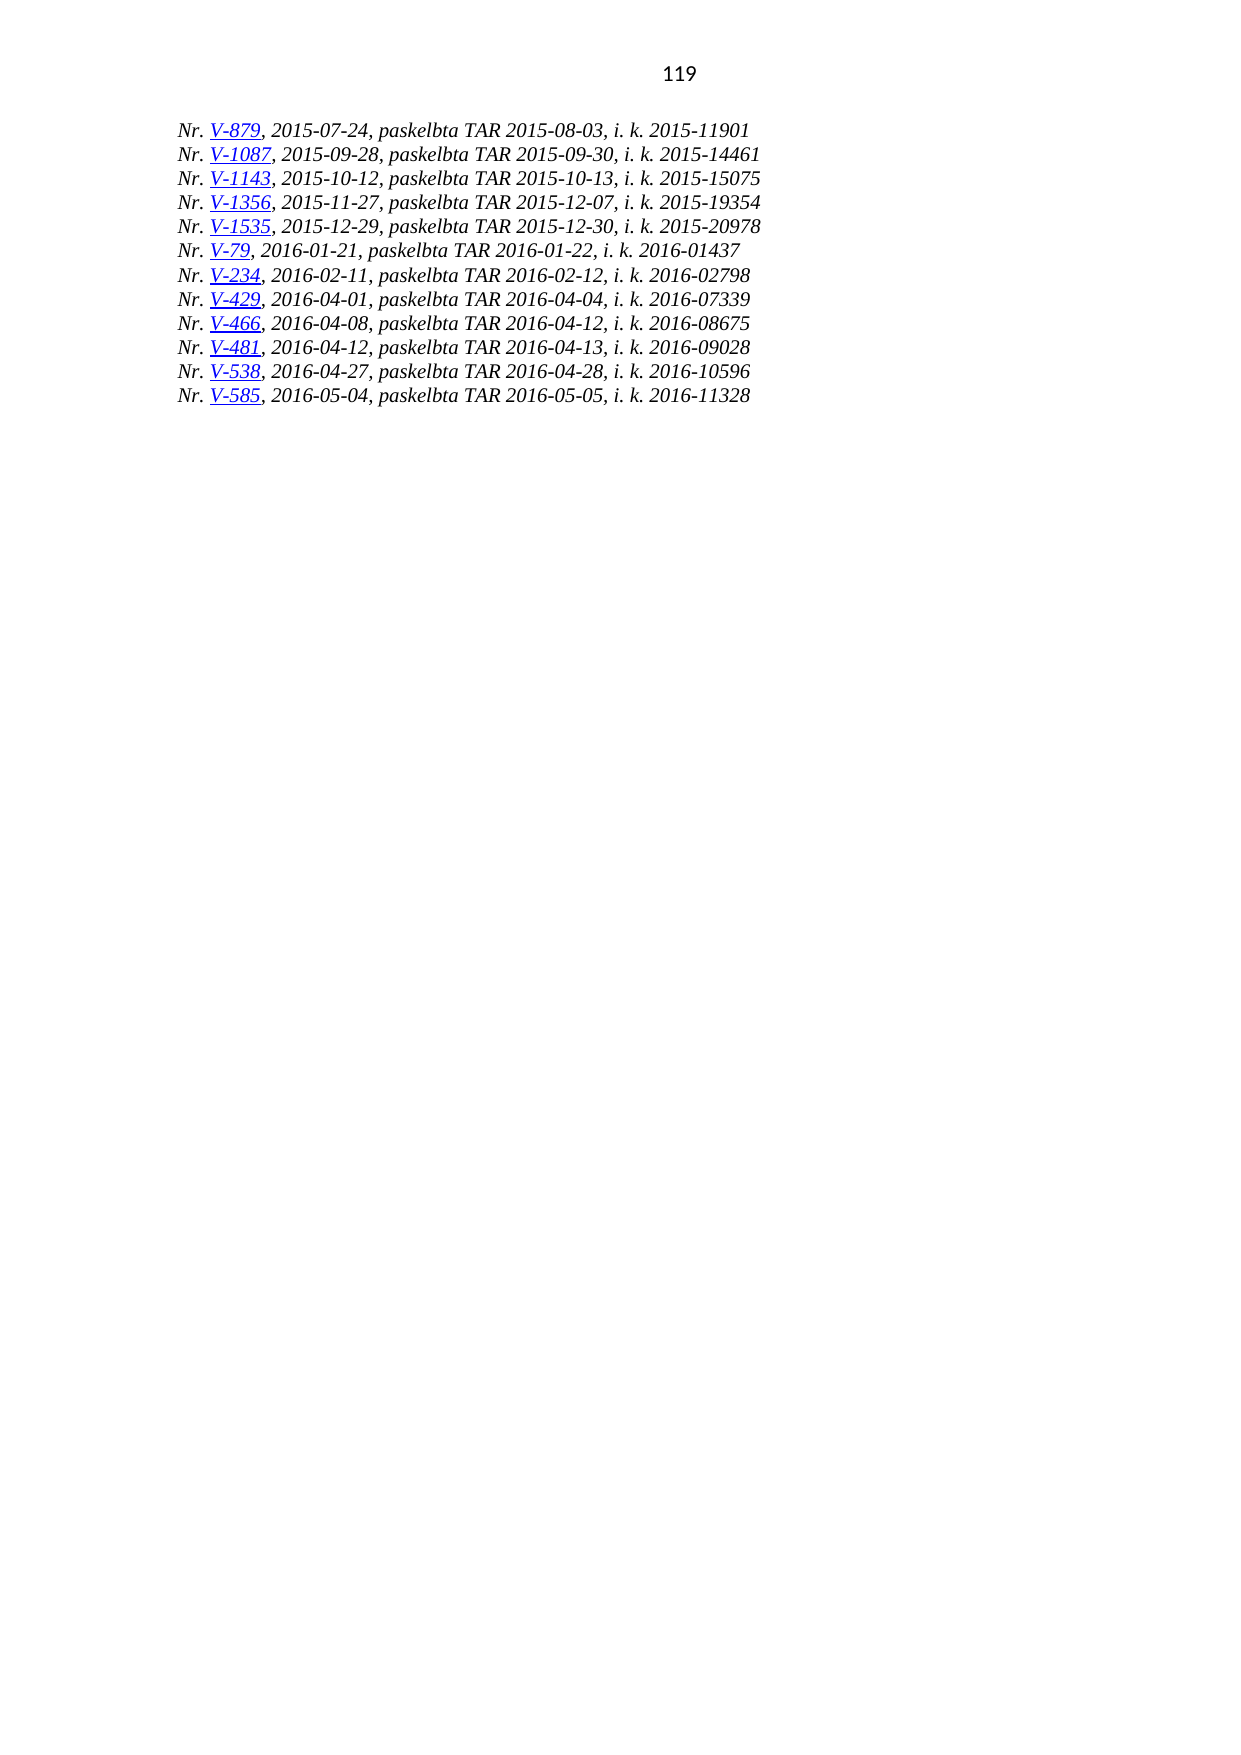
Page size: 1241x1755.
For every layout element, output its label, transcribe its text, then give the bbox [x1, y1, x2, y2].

text Nr. V-481, 2016-04-12, paskelbta TAR 2016-04-13, i. k. 2016-09028 [177, 335, 1181, 359]
text Nr. V-1087, 2015-09-28, paskelbta TAR 2015-09-30, i. k. 2015-14461 [177, 142, 1181, 166]
text Nr. V-538, 2016-04-27, paskelbta TAR 2016-04-28, i. k. 2016-10596 [177, 359, 1181, 383]
text Nr. V-1143, 2015-10-12, paskelbta TAR 2015-10-13, i. k. 2015-15075 [177, 166, 1181, 190]
text Nr. V-234, 2016-02-11, paskelbta TAR 2016-02-12, i. k. 2016-02798 [177, 262, 1181, 287]
text Nr. V-79, 2016-01-21, paskelbta TAR 2016-01-22, i. k. 2016-01437 [177, 238, 1181, 262]
text Nr. V-1535, 2015-12-29, paskelbta TAR 2015-12-30, i. k. 2015-20978 [177, 214, 1181, 238]
text Nr. V-585, 2016-05-04, paskelbta TAR 2016-05-05, i. k. 2016-11328 [177, 383, 1181, 407]
text Nr. V-1356, 2015-11-27, paskelbta TAR 2015-12-07, i. k. 2015-19354 [177, 190, 1181, 214]
text Nr. V-466, 2016-04-08, paskelbta TAR 2016-04-12, i. k. 2016-08675 [177, 311, 1181, 335]
text Nr. V-429, 2016-04-01, paskelbta TAR 2016-04-04, i. k. 2016-07339 [177, 287, 1181, 311]
text Nr. V-879, 2015-07-24, paskelbta TAR 2015-08-03, i. k. 2015-11901 [177, 118, 1181, 142]
